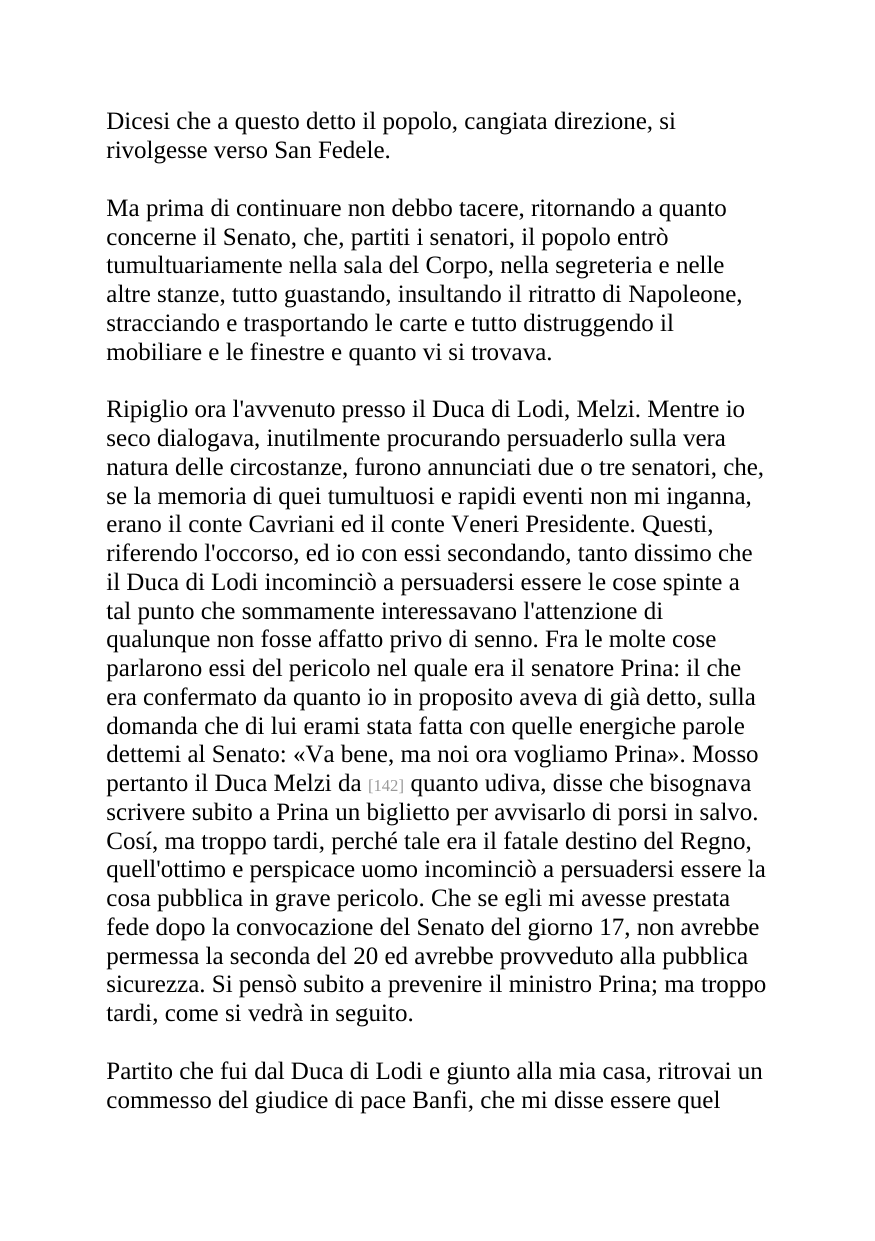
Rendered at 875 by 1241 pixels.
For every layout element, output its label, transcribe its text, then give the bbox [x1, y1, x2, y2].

text Ma prima di continuare non debbo tacere, ritornando a quanto concerne il Senato, che, partiti i senatori, il popolo entrò tumultuariamente nella sala del Corpo, nella segreteria e nelle altre stanze, tutto guastando, insultando il ritratto di Napoleone, stracciando e trasportando le carte e tutto distruggendo il mobiliare e le finestre e quanto vi si trovava. [106, 193, 768, 365]
text Dicesi che a questo detto il popolo, cangiata direzione, si rivolgesse verso San Fedele. [106, 106, 768, 164]
text Ripiglio ora l'avvenuto presso il Duca di Lodi, Melzi. Mentre io seco dialogava, inutilmente procurando persuaderlo sulla vera natura delle circostanze, furono annunciati due o tre senatori, che, se la memoria di quei tumultuosi e rapidi eventi non mi inganna, erano il conte Cavriani ed il conte Veneri Presidente. Questi, riferendo l'occorso, ed io con essi secondando, tanto dissimo che il Duca di Lodi incominciò a persuadersi essere le cose spinte a tal punto che sommamente interessavano l'attenzione di qualunque non fosse affatto privo di senno. Fra le molte cose parlarono essi del pericolo nel quale era il senatore Prina: il che era confermato da quanto io in proposito aveva di già detto, sulla domanda che di lui erami stata fatta con quelle energiche parole dettemi al Senato: «Va bene, ma noi ora vogliamo Prina». Mosso pertanto il Duca Melzi da [142] quanto udiva, disse che bisognava scrivere subito a Prina un biglietto per avvisarlo di porsi in salvo. Cosí, ma troppo tardi, perché tale era il fatale destino del Regno, quell'ottimo e perspicace uomo incominciò a persuadersi essere la cosa pubblica in grave pericolo. Che se egli mi avesse prestata fede dopo la convocazione del Senato del giorno 17, non avrebbe permessa la seconda del 20 ed avrebbe provveduto alla pubblica sicurezza. Si pensò subito a prevenire il ministro Prina; ma troppo tardi, come si vedrà in seguito. [106, 394, 768, 1027]
text Partito che fui dal Duca di Lodi e giunto alla mia casa, ritrovai un commesso del giudice di pace Banfi, che mi disse essere quel [106, 1056, 768, 1114]
